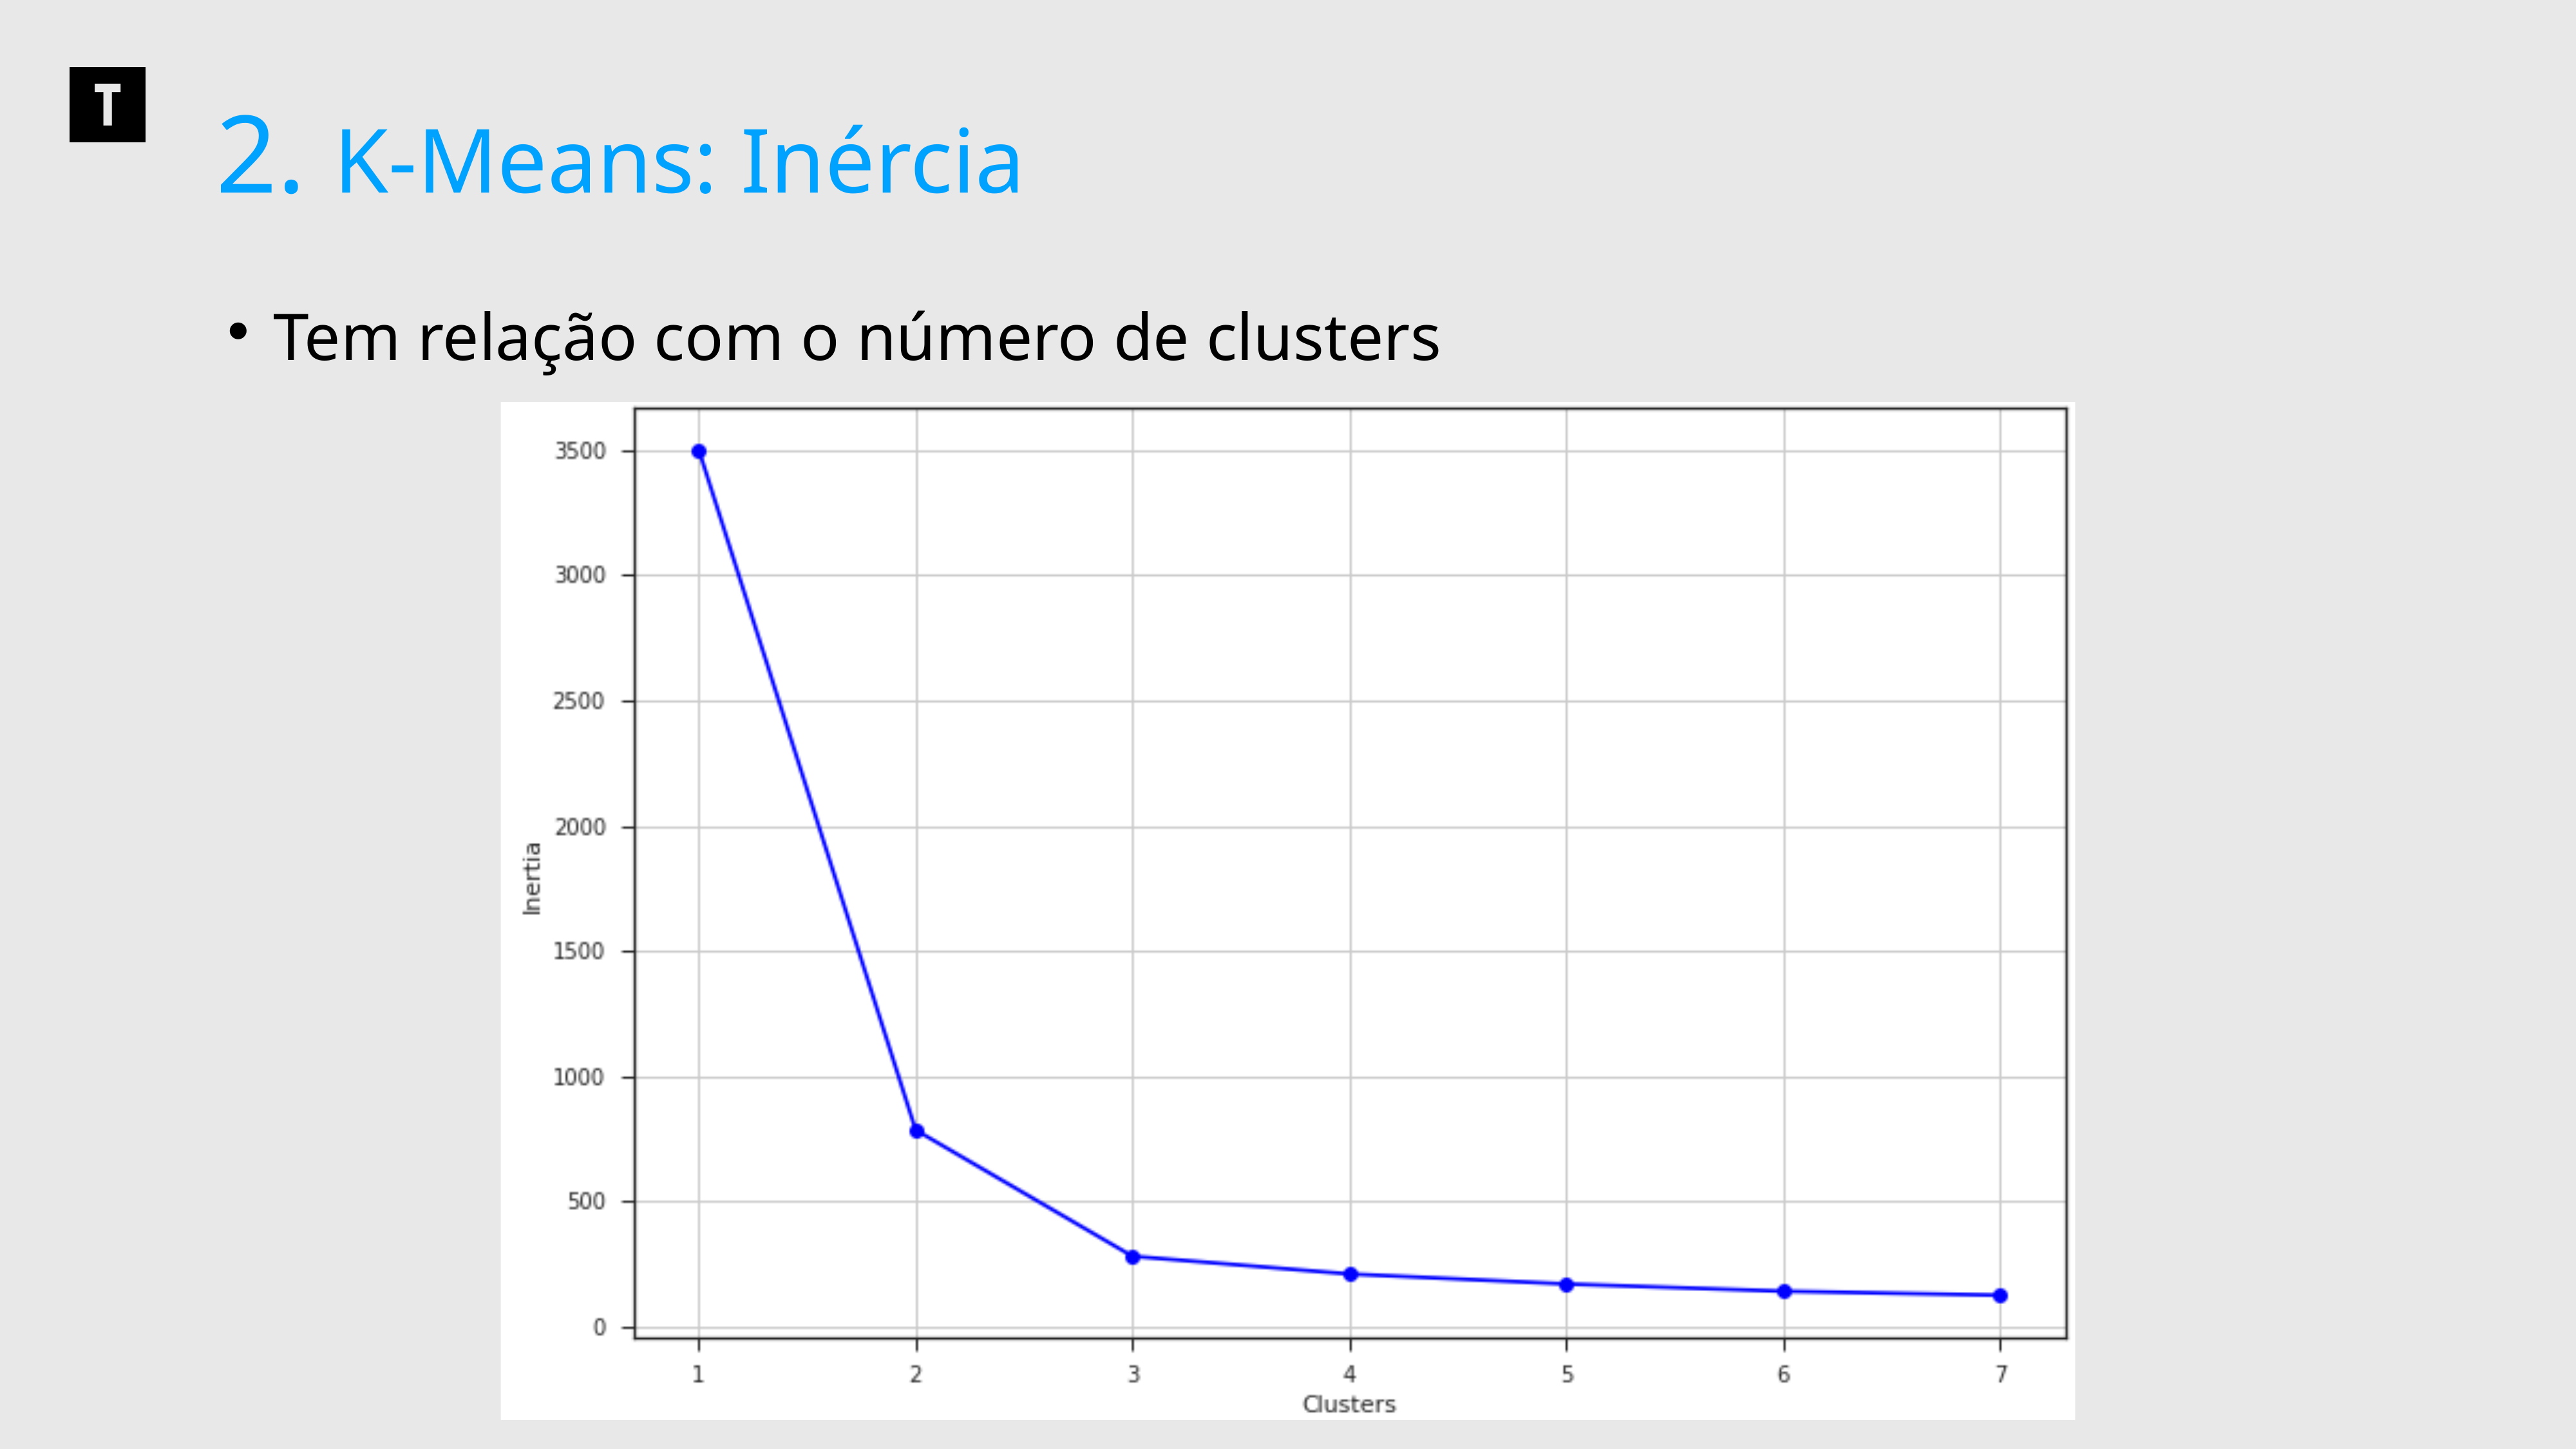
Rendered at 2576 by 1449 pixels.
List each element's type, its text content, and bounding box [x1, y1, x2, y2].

picture [500, 402, 2076, 1420]
text_box 2. K-Means: Inércia [211, 80, 1719, 220]
picture [70, 67, 146, 142]
text_box Tem relação com o número de clusters [153, 279, 2271, 367]
